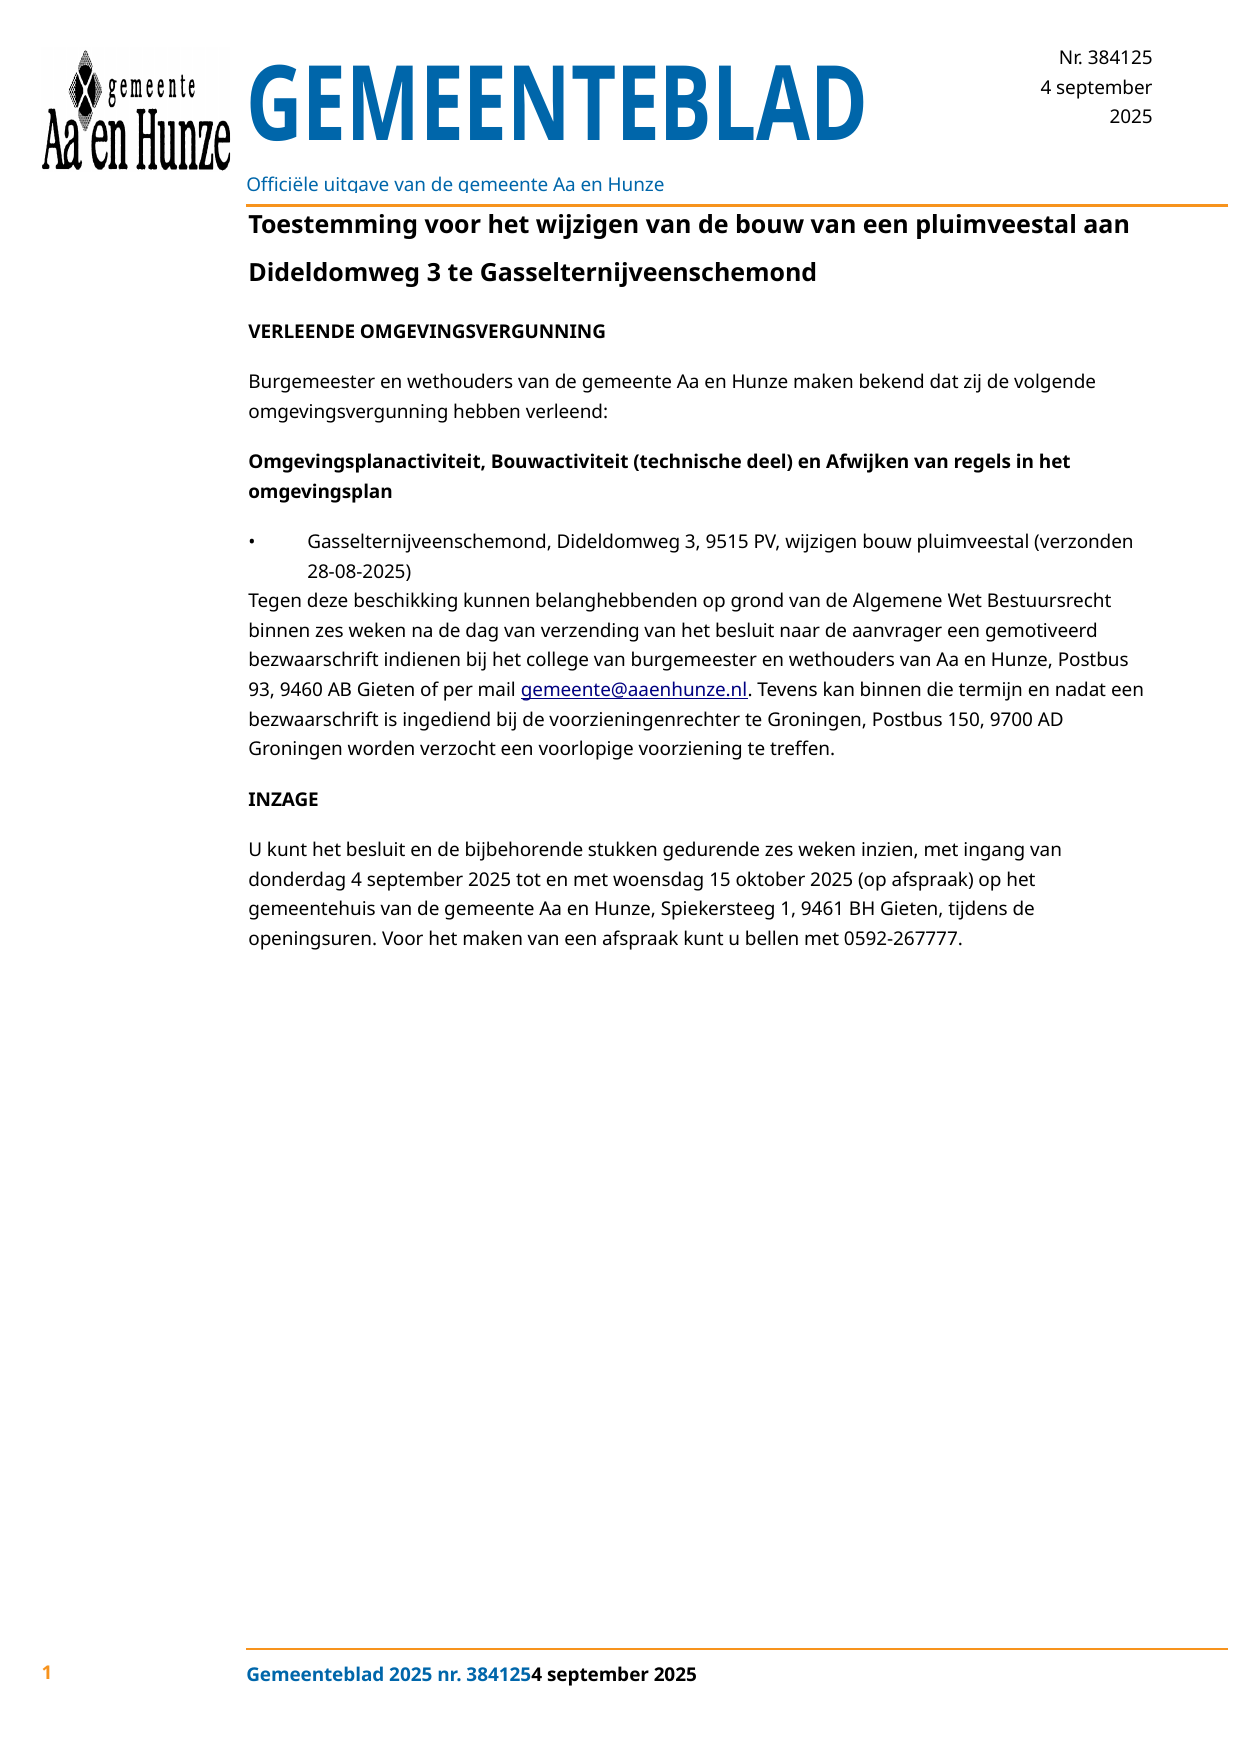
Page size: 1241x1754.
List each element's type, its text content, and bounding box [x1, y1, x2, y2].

text Omgevingsplanactiviteit, Bouwactiviteit (technische deel) en Afwijken van regels in het omgevingsplan [248, 448, 1152, 504]
text Burgemeester en wethouders van de gemeente Aa en Hunze maken bekend dat zij de volgende omgevingsvergunning hebben verleend: [248, 368, 1152, 424]
text Tegen deze beschikking kunnen belanghebbenden op grond van de Algemene Wet Bestuursrecht binnen zes weken na de dag van verzending van het besluit naar de aanvrager een gemotiveerd bezwaarschrift indienen bij het college van burgemeester en wethouders van Aa en Hunze, Postbus 93, 9460 AB Gieten of per mail gemeente@aaenhunze.nl. Tevens kan binnen die termijn en nadat een bezwaarschrift is ingediend bij de voorzieningenrechter te Groningen, Postbus 150, 9700 AD Groningen worden verzocht een voorlopige voorziening te treffen. [248, 587, 1152, 761]
text Toestemming voor het wijzigen van de bouw van een pluimveestal aan Dideldomweg 3 te Gasselternijveenschemond [248, 207, 1152, 288]
list Gasselternijveenschemond, Dideldomweg 3, 9515 PV, wijzigen bouw pluimveestal (verzonden 28-08-2025) [248, 528, 1152, 584]
text INZAGE [248, 786, 1152, 812]
text VERLEENDE OMGEVINGSVERGUNNING [248, 318, 1152, 344]
picture [41, 47, 231, 172]
text U kunt het besluit en de bijbehorende stukken gedurende zes weken inzien, met ingang van donderdag 4 september 2025 tot en met woensdag 15 oktober 2025 (op afspraak) op het gemeentehuis van de gemeente Aa en Hunze, Spiekersteeg 1, 9461 BH Gieten, tijdens de openingsuren. Voor het maken van een afspraak kunt u bellen met 0592-267777. [248, 836, 1152, 951]
